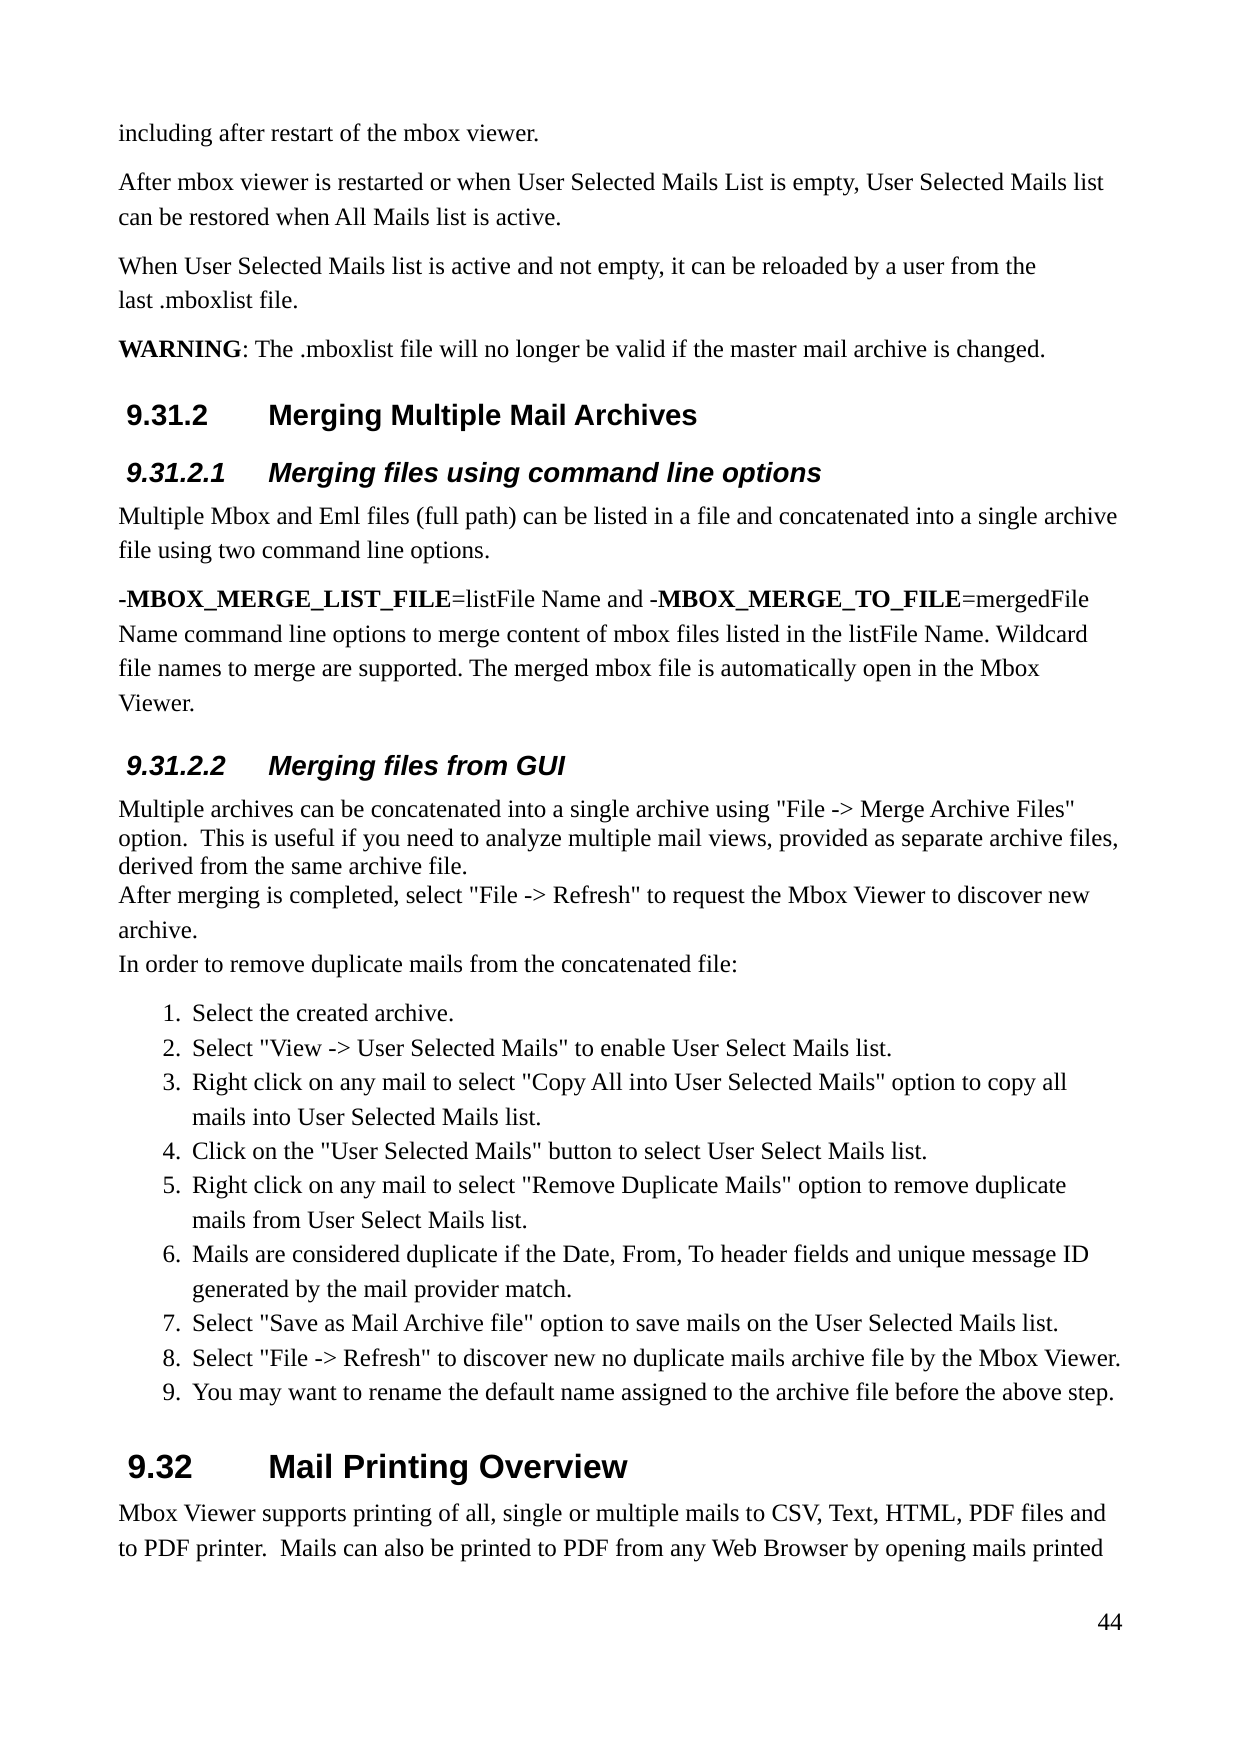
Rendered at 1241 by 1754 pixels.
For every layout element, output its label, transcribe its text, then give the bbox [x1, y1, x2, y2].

list Click on the "User Selected Mails" button to select User Select Mails list. [162, 1136, 1122, 1165]
text When User Selected Mails list is active and not empty, it can be reloaded by a user from the last .mboxlist file. [118, 251, 1122, 314]
subtitle Merging Multiple Mail Archives [118, 398, 1122, 432]
list Select the created archive. [162, 998, 1122, 1027]
text -MBOX_MERGE_LIST_FILE=listFile Name and -MBOX_MERGE_TO_FILE=mergedFile Name command line options to merge content of mbox files listed in the listFile Name. Wildcard file names to merge are supported. The merged mbox file is automatically open in the Mbox Viewer. [118, 584, 1122, 717]
list You may want to rename the default name assigned to the archive file before the above step. [162, 1377, 1122, 1406]
subtitle Mail Printing Overview [118, 1447, 1122, 1486]
text including after restart of the mbox viewer. [118, 118, 1122, 147]
subtitle Merging files using command line options [118, 457, 1122, 488]
list Mails are considered duplicate if the Date, From, To header fields and unique message ID generated by the mail provider match. [162, 1239, 1122, 1303]
list Select "View -> User Selected Mails" to enable User Select Mails list. [162, 1033, 1122, 1061]
list Select "Save as Mail Archive file" option to save mails on the User Selected Mails list. [162, 1308, 1122, 1337]
text Multiple archives can be concatenated into a single archive using "File -> Merge Archive Files" option. This is useful if you need to analyze multiple mail views, provided as separate archive files, derived from the same archive file. [118, 794, 1122, 880]
list Select "File -> Refresh" to discover new no duplicate mails archive file by the Mbox Viewer. [162, 1343, 1122, 1372]
list Right click on any mail to select "Remove Duplicate Mails" option to remove duplicate mails from User Select Mails list. [162, 1171, 1122, 1234]
subtitle Merging files from GUI [118, 749, 1122, 781]
text WARNING: The .mboxlist file will no longer be valid if the master mail archive is changed. [118, 334, 1122, 363]
text Multiple Mbox and Eml files (full path) can be listed in a file and concatenated into a single archive file using two command line options. [118, 501, 1122, 564]
text After mbox viewer is restarted or when User Selected Mails List is empty, User Selected Mails list can be restored when All Mails list is active. [118, 167, 1122, 230]
text After merging is completed, select "File -> Refresh" to request the Mbox Viewer to discover new archive. In order to remove duplicate mails from the concatenated file: [118, 880, 1122, 978]
text Mbox Viewer supports printing of all, single or multiple mails to CSV, Text, HTML, PDF files and to PDF printer. Mails can also be printed to PDF from any Web Browser by opening mails printed [118, 1498, 1122, 1562]
list Right click on any mail to select "Copy All into User Selected Mails" option to copy all mails into User Selected Mails list. [162, 1067, 1122, 1130]
